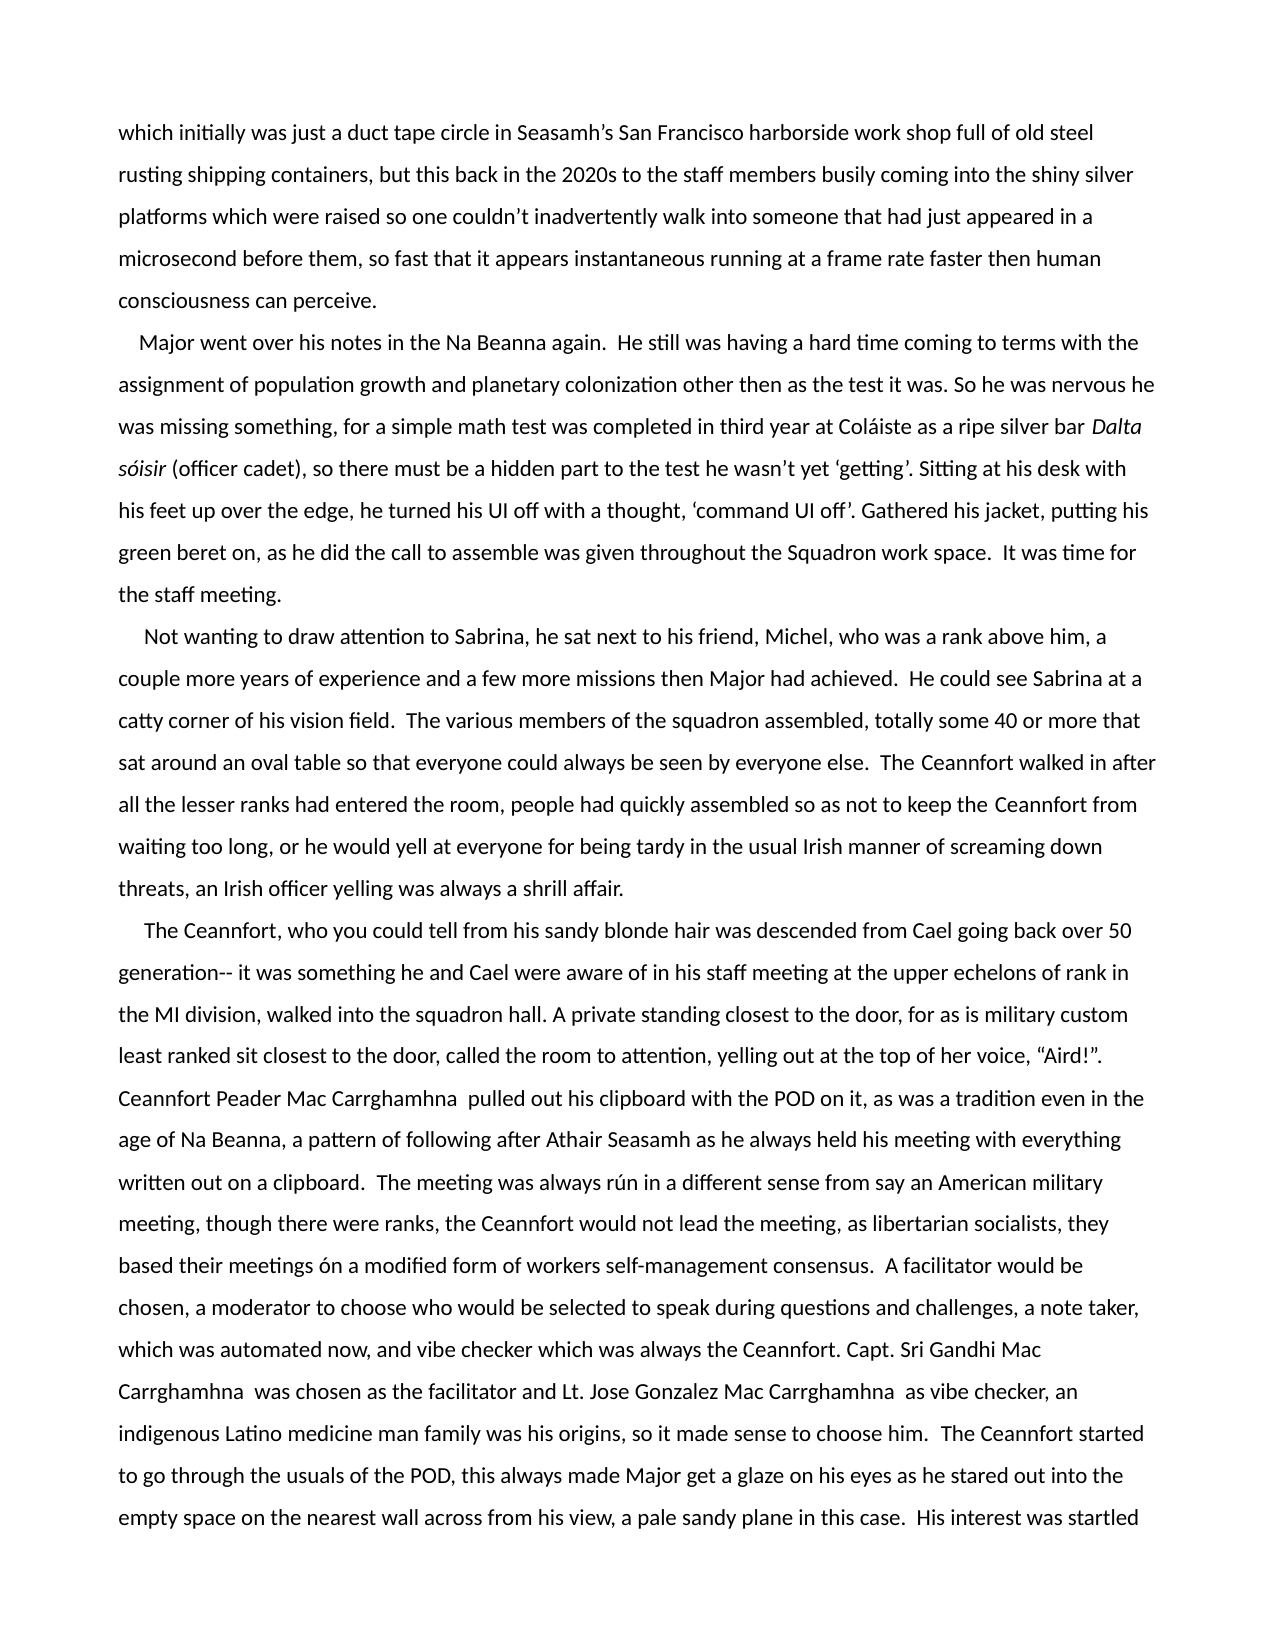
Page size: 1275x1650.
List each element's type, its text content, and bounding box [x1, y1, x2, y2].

text The Ceannfort, who you could tell from his sandy blonde hair was descended from Cael going back over 50 generation-- it was something he and Cael were aware of in his staff meeting at the upper echelons of rank in the MI division, walked into the squadron hall. A private standing closest to the door, for as is military custom least ranked sit closest to the door, called the room to attention, yelling out at the top of her voice, “Aird!”. Ceannfort Peader Mac Carrghamhna pulled out his clipboard with the POD on it, as was a tradition even in the age of Na Beanna, a pattern of following after Athair Seasamh as he always held his meeting with everything written out on a clipboard. The meeting was always rún in a different sense from say an American military meeting, though there were ranks, the Ceannfort would not lead the meeting, as libertarian socialists, they based their meetings ón a modified form of workers self-management consensus. A facilitator would be chosen, a moderator to choose who would be selected to speak during questions and challenges, a note taker, which was automated now, and vibe checker which was always the Ceannfort. Capt. Sri Gandhi Mac Carrghamhna was chosen as the facilitator and Lt. Jose Gonzalez Mac Carrghamhna as vibe checker, an indigenous Latino medicine man family was his origins, so it made sense to choose him. The Ceannfort started to go through the usuals of the POD, this always made Major get a glaze on his eyes as he stared out into the empty space on the nearest wall across from his view, a pale sandy plane in this case. His interest was startled [118, 916, 1157, 1531]
text Major went over his notes in the Na Beanna again. He still was having a hard time coming to terms with the assignment of population growth and planetary colonization other then as the test it was. So he was nervous he was missing something, for a simple math test was completed in third year at Coláiste as a ripe silver bar Dalta sóisir (officer cadet), so there must be a hidden part to the test he wasn’t yet ‘getting’. Sitting at his desk with his feet up over the edge, he turned his UI off with a thought, ‘command UI off’. Gathered his jacket, putting his green beret on, as he did the call to assemble was given throughout the Squadron work space. It was time for the staff meeting. [118, 328, 1157, 608]
text which initially was just a duct tape circle in Seasamh’s San Francisco harborside work shop full of old steel rusting shipping containers, but this back in the 2020s to the staff members busily coming into the shiny silver platforms which were raised so one couldn’t inadvertently walk into someone that had just appeared in a microsecond before them, so fast that it appears instantaneous running at a frame rate faster then human consciousness can perceive. [118, 118, 1157, 314]
text Not wanting to draw attention to Sabrina, he sat next to his friend, Michel, who was a rank above him, a couple more years of experience and a few more missions then Major had achieved. He could see Sabrina at a catty corner of his vision field. The various members of the squadron assembled, totally some 40 or more that sat around an oval table so that everyone could always be seen by everyone else. The Ceannfort walked in after all the lesser ranks had entered the room, people had quickly assembled so as not to keep the Ceannfort from waiting too long, or he would yell at everyone for being tardy in the usual Irish manner of screaming down threats, an Irish officer yelling was always a shrill affair. [118, 622, 1157, 902]
